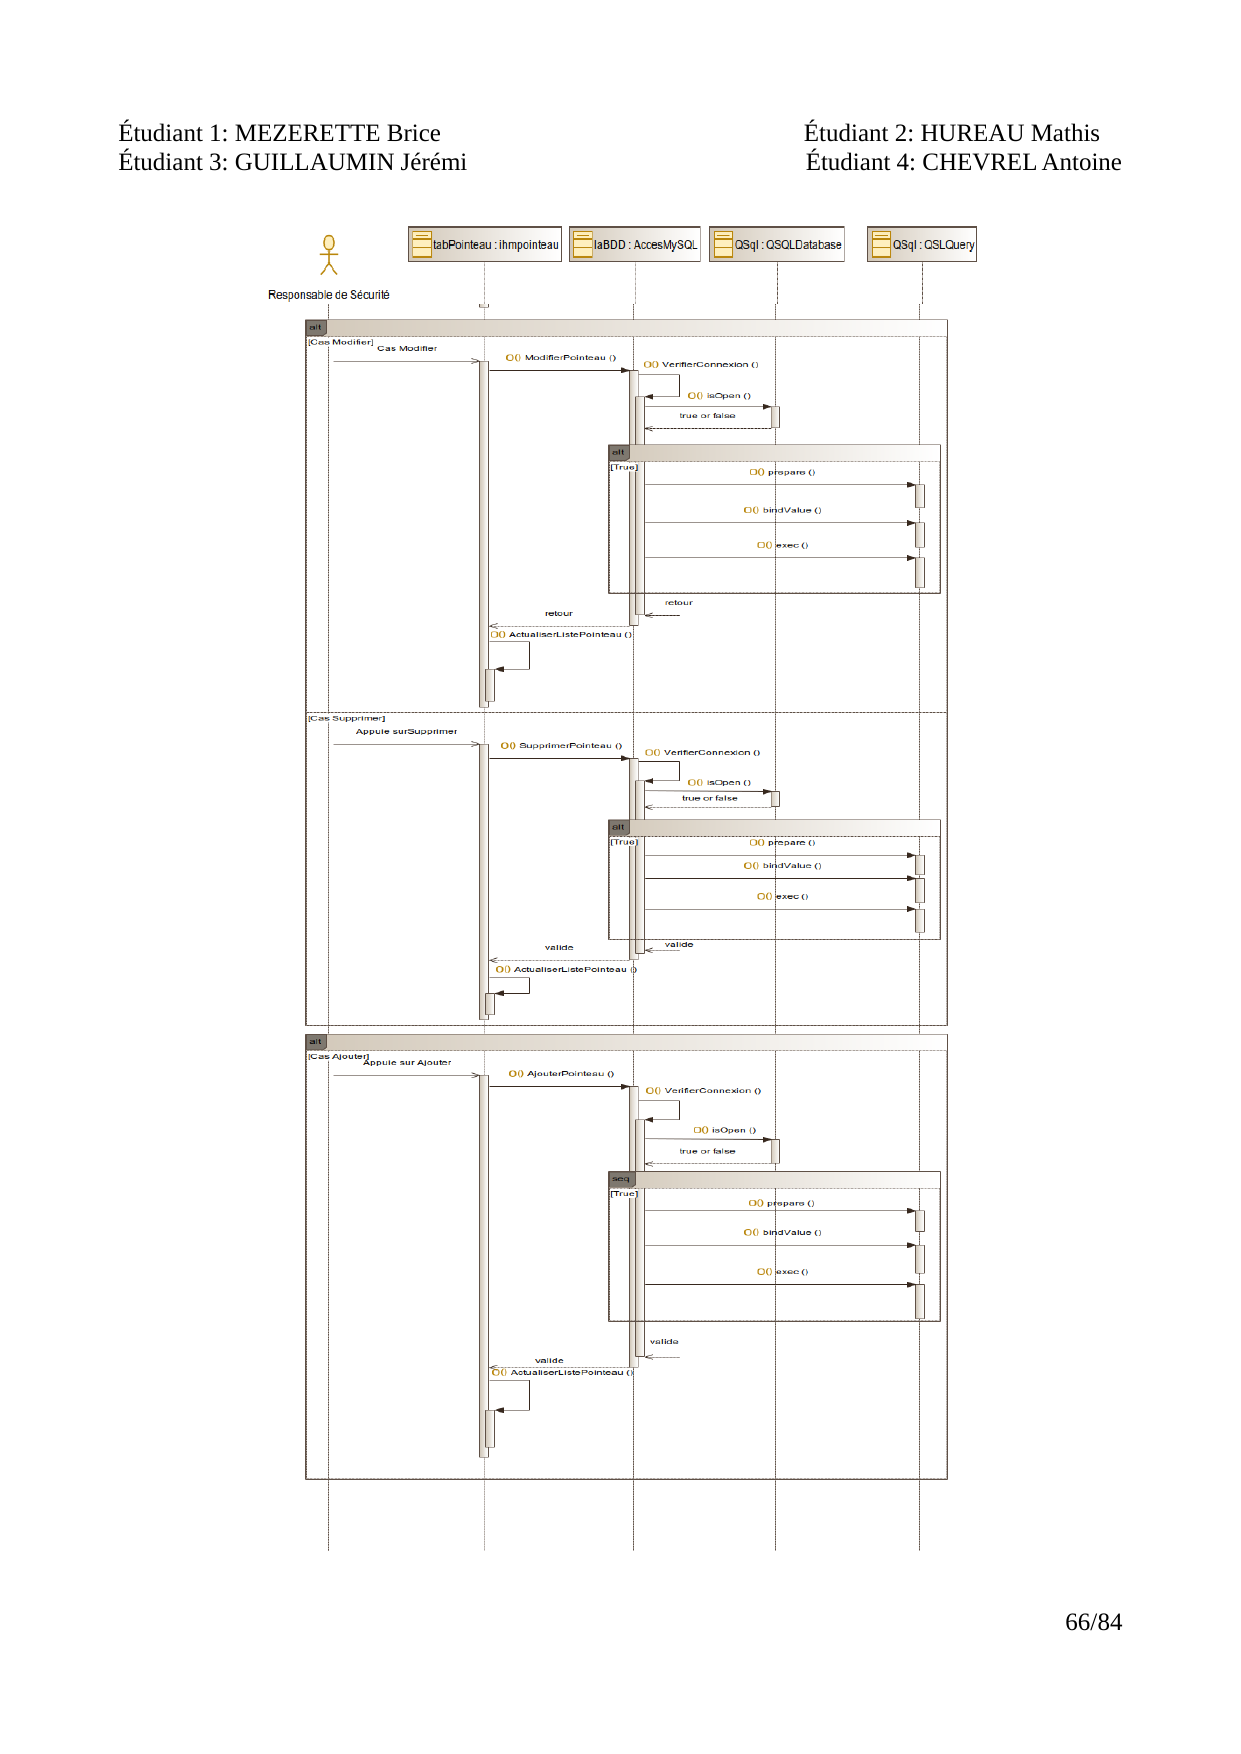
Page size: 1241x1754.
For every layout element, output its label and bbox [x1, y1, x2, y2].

picture [239, 215, 982, 1557]
